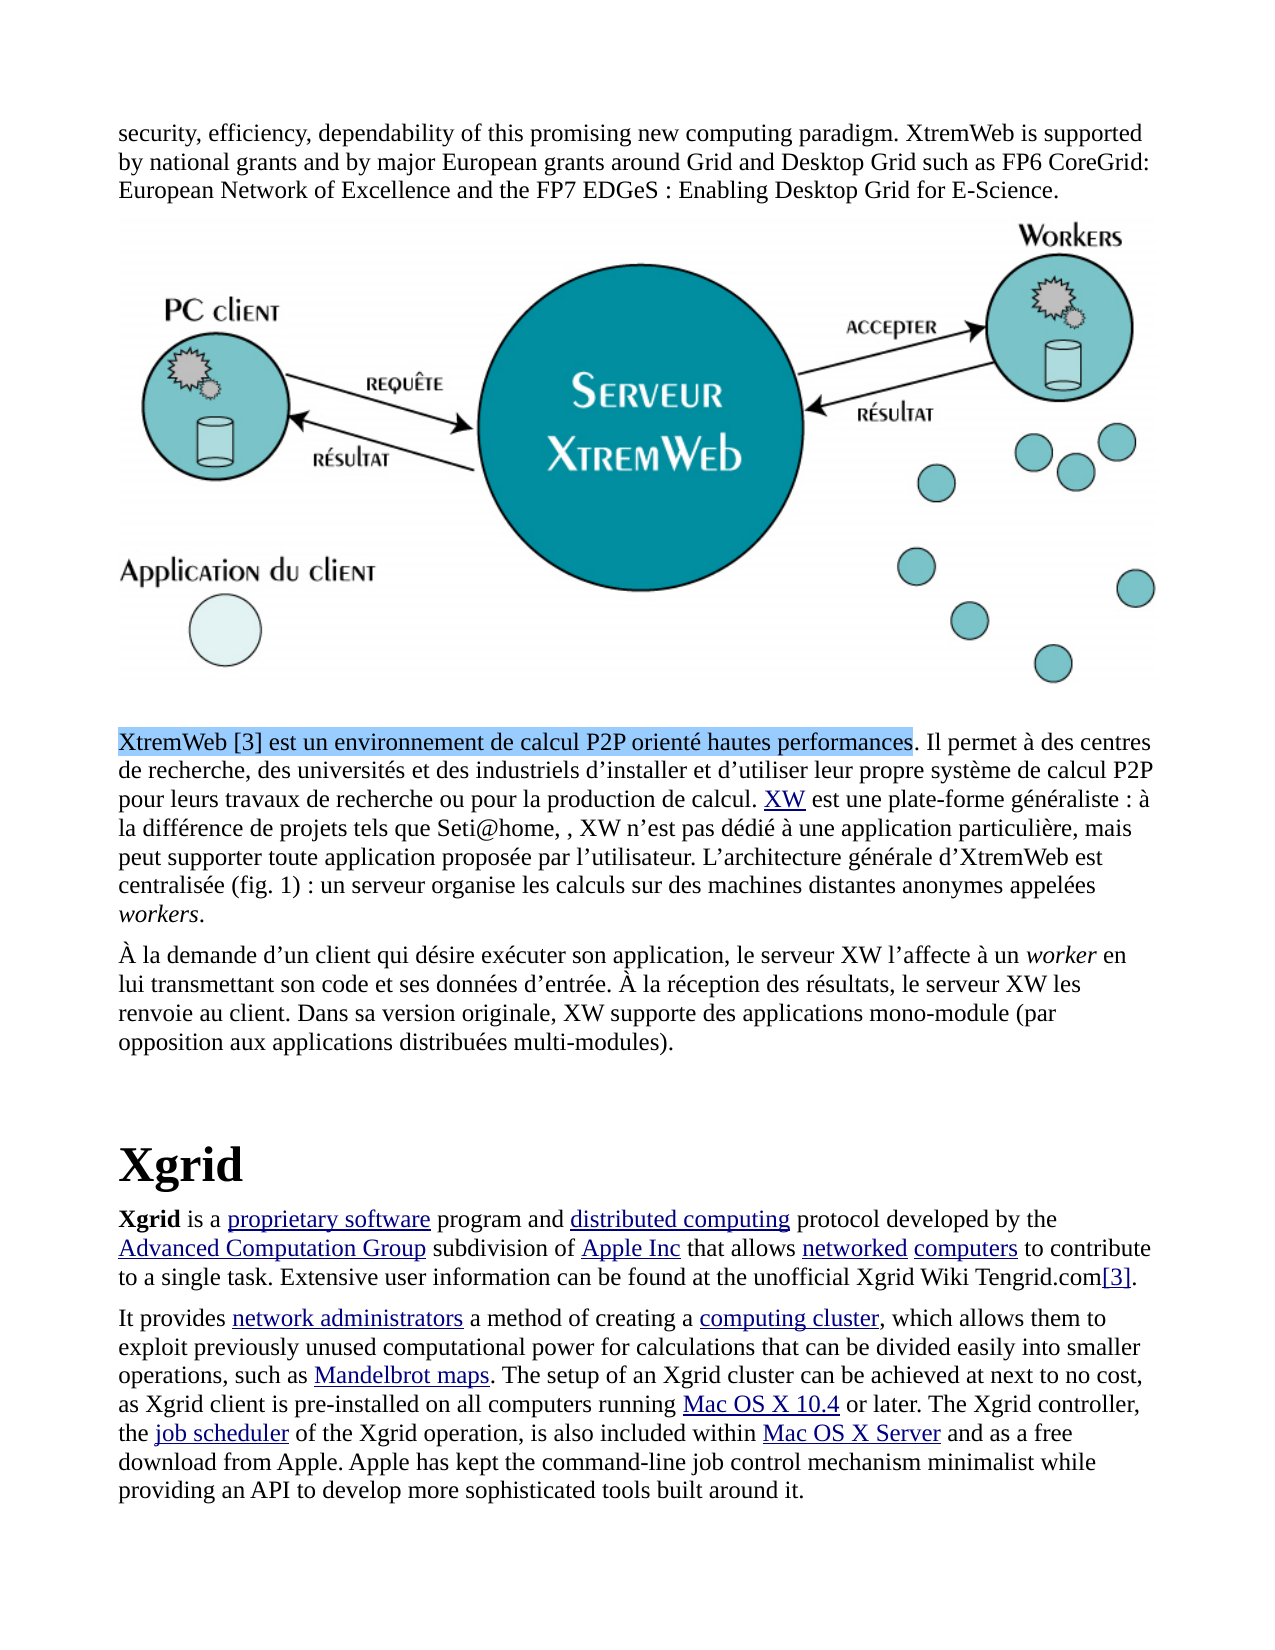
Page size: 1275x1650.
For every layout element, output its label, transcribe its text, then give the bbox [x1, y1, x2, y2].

text security, efficiency, dependability of this promising new computing paradigm. XtremWeb is supported by national grants and by major European grants around Grid and Desktop Grid such as FP6 CoreGrid: European Network of Excellence and the FP7 EDGeS : Enabling Desktop Grid for E-Science. [118, 118, 1157, 204]
text Xgrid is a proprietary software program and distributed computing protocol developed by the Advanced Computation Group subdivision of Apple Inc that allows networked computers to contribute to a single task. Extensive user information can be found at the unofficial Xgrid Wiki Tengrid.com[3]. [118, 1204, 1157, 1291]
text À la demande d’un client qui désire exécuter son application, le serveur XW l’affecte à un worker en lui transmettant son code et ses données d’entrée. À la réception des résultats, le serveur XW les renvoie au client. Dans sa version originale, XW supporte des applications mono-module (par opposition aux applications distribuées multi-modules). [118, 941, 1157, 1056]
text XtremWeb [3] est un environnement de calcul P2P orienté hautes performances. Il permet à des centres de recherche, des universités et des industriels d’installer et d’utiliser leur propre système de calcul P2P pour leurs travaux de recherche ou pour la production de calcul. XW est une plate-forme généraliste : à la différence de projets tels que Seti@home, , XW n’est pas dédié à une application particulière, mais peut supporter toute application proposée par l’utilisateur. L’architecture générale d’XtremWeb est centralisée (fig. 1) : un serveur organise les calculs sur des machines distantes anonymes appelées workers. [118, 727, 1157, 928]
text It provides network administrators a method of creating a computing cluster, which allows them to exploit previously unused computational power for calculations that can be divided easily into smaller operations, such as Mandelbrot maps. The setup of an Xgrid cluster can be achieved at next to no cost, as Xgrid client is pre-installed on all computers running Mac OS X 10.4 or later. The Xgrid controller, the job scheduler of the Xgrid operation, is also included within Mac OS X Server and as a free download from Apple. Apple has kept the command-line job control mechanism minimalist while providing an API to develop more sophisticated tools built around it. [118, 1303, 1157, 1504]
picture [118, 216, 1157, 686]
subtitle Xgrid [118, 1134, 1157, 1192]
